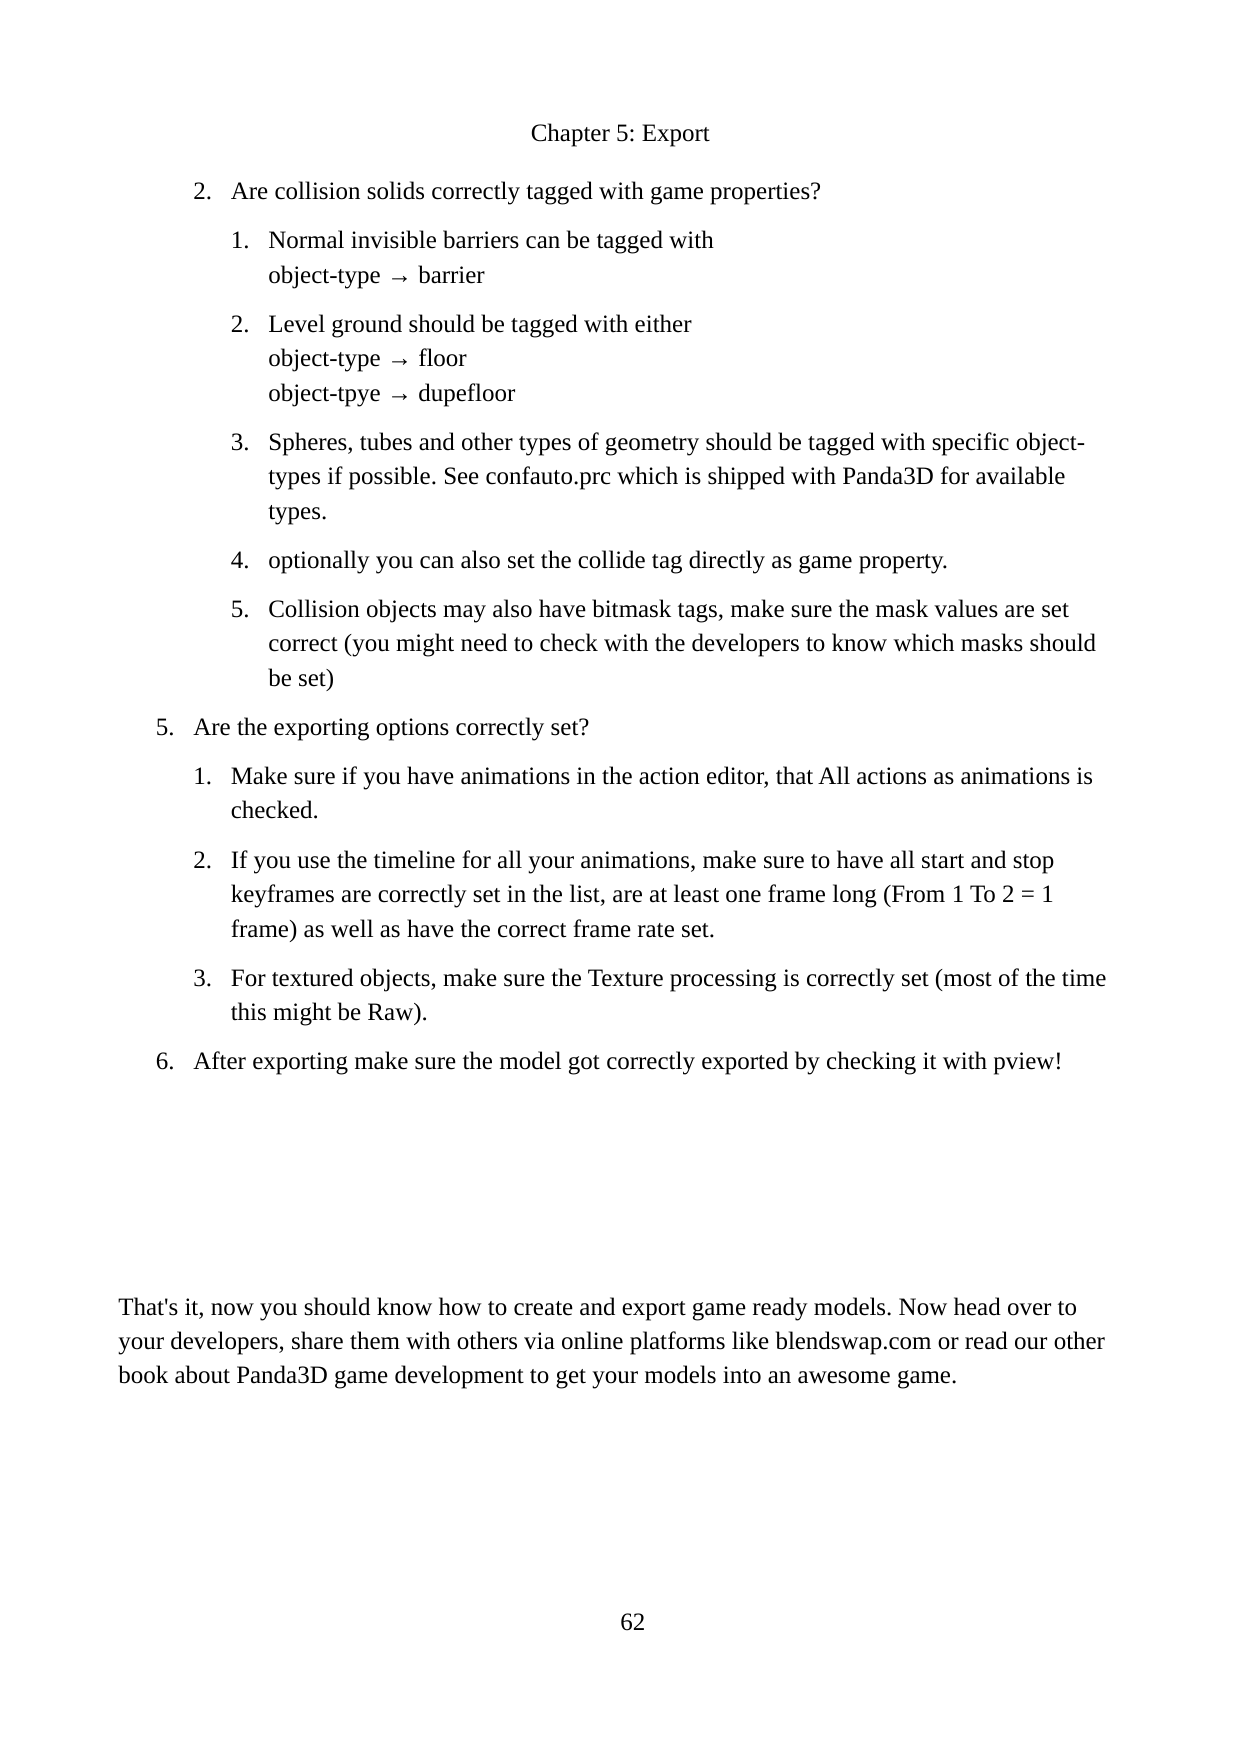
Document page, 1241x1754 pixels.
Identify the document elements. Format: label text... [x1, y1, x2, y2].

list Are the exporting options correctly set? [156, 712, 1122, 741]
list After exporting make sure the model got correctly exported by checking it with pview! [156, 1046, 1122, 1075]
list Are collision solids correctly tagged with game properties? [193, 176, 1122, 205]
list Normal invisible barriers can be tagged with object-type → barrier [231, 225, 1122, 289]
list optionally you can also set the collide tag directly as game property. [231, 545, 1122, 574]
text That's it, now you should know how to create and export game ready models. Now head over to your developers, share them with others via online platforms like blendswap.com or read our other book about Panda3D game development to get your models into an awesome game. [118, 1292, 1122, 1389]
list Spheres, tubes and other types of geometry should be tagged with specific object-types if possible. See confauto.prc which is shipped with Panda3D for available types. [231, 427, 1122, 525]
list If you use the timeline for all your animations, make sure to have all start and stop keyframes are correctly set in the list, are at least one frame long (From 1 To 2 = 1 frame) as well as have the correct frame rate set. [193, 845, 1122, 942]
list Level ground should be tagged with either object-type → floor object-tpye → dupefloor [231, 309, 1122, 407]
list For textured objects, make sure the Texture processing is correctly set (most of the time this might be Raw). [193, 963, 1122, 1026]
list Make sure if you have animations in the action editor, that All actions as animations is checked. [193, 761, 1122, 824]
list Collision objects may also have bitmask tags, make sure the mask values are set correct (you might need to check with the developers to know which masks should be set) [231, 594, 1122, 692]
